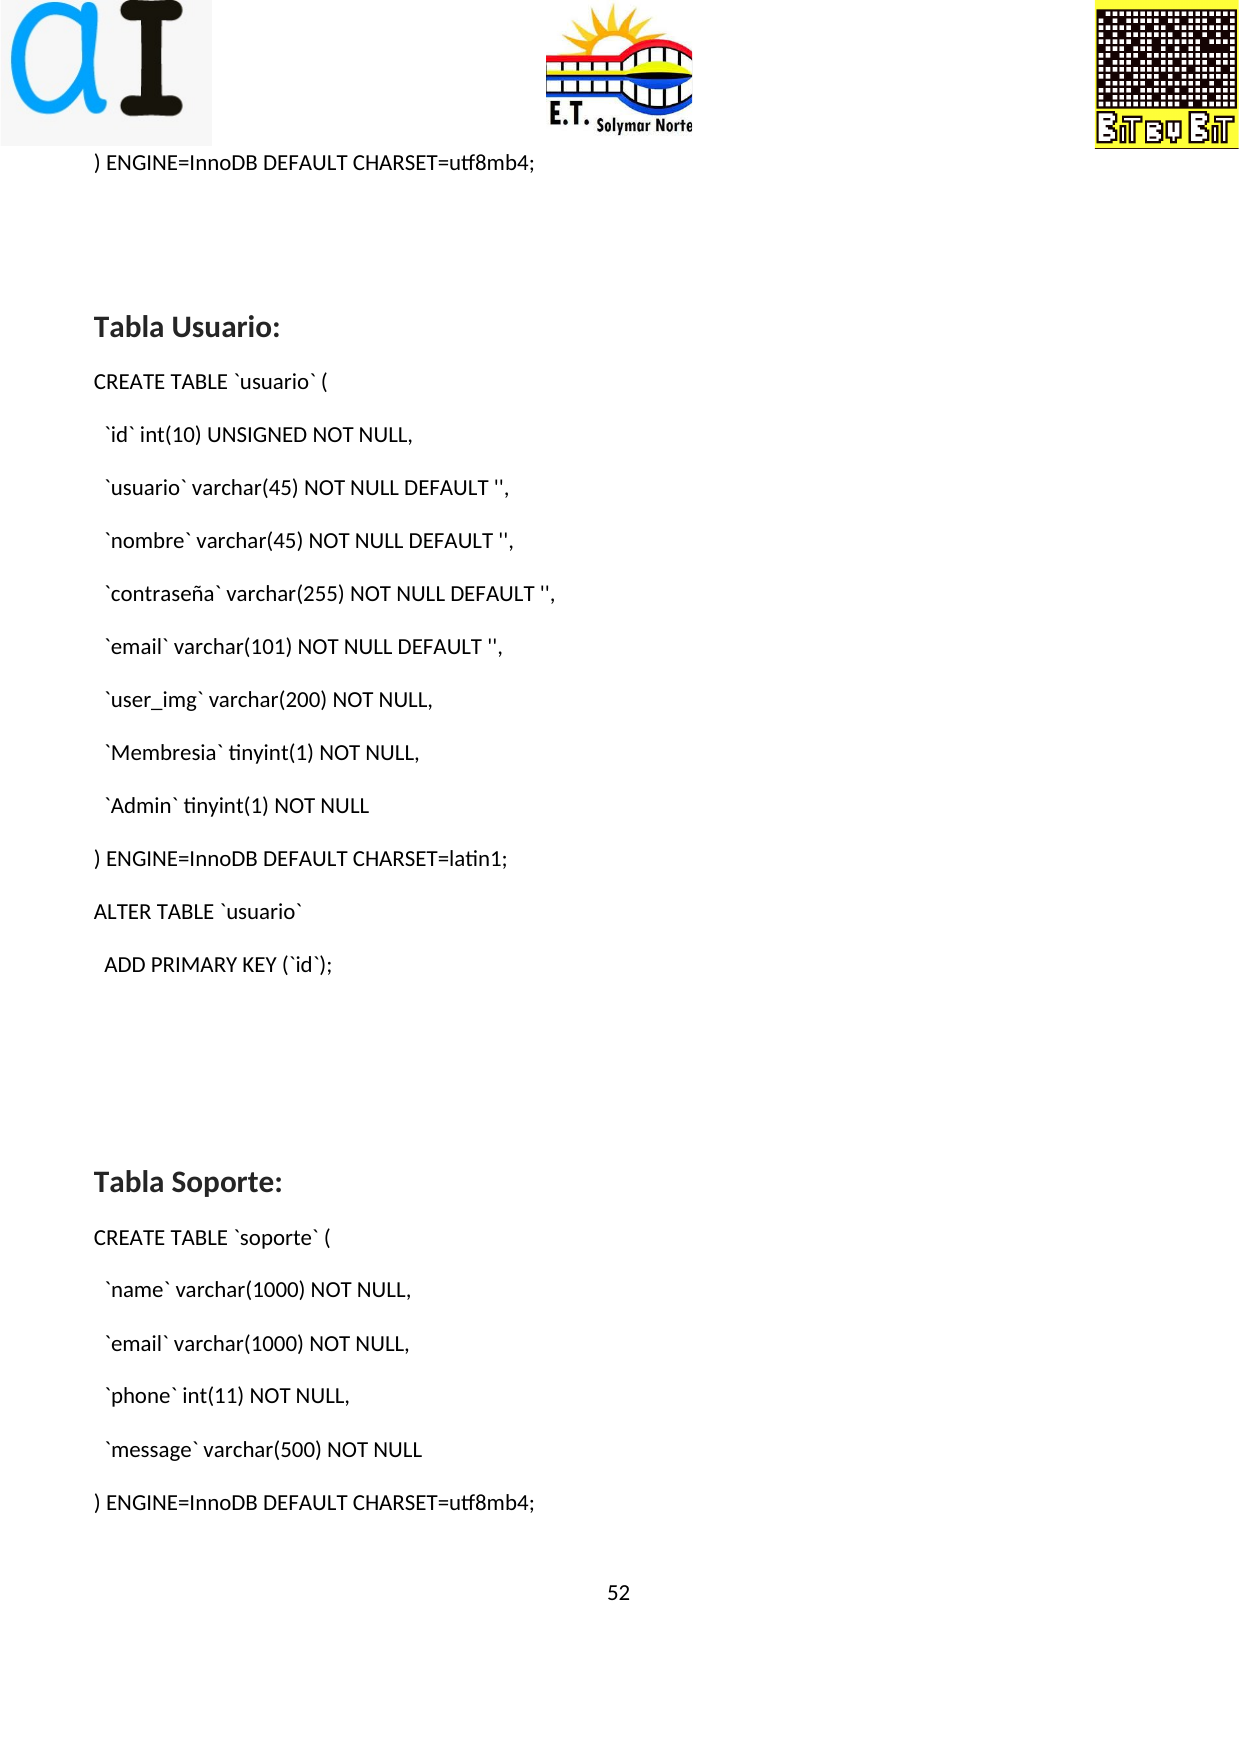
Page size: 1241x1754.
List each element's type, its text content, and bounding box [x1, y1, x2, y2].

picture [1094, 0, 1239, 149]
text `user_img` varchar(200) NOT NULL, [94, 685, 1143, 713]
text `name` varchar(1000) NOT NULL, [94, 1276, 1143, 1304]
text ) ENGINE=InnoDB DEFAULT CHARSET=latin1; [94, 844, 1143, 872]
picture [546, 0, 693, 146]
text `email` varchar(101) NOT NULL DEFAULT '', [94, 632, 1143, 660]
text ) ENGINE=InnoDB DEFAULT CHARSET=utf8mb4; [94, 1488, 1143, 1516]
text CREATE TABLE `soporte` ( [94, 1223, 1143, 1251]
text Tabla Usuario: [94, 307, 1143, 345]
text `usuario` varchar(45) NOT NULL DEFAULT '', [94, 473, 1143, 501]
text `nombre` varchar(45) NOT NULL DEFAULT '', [94, 526, 1143, 554]
text `Admin` tinyint(1) NOT NULL [94, 791, 1143, 819]
text `phone` int(11) NOT NULL, [94, 1382, 1143, 1410]
text ADD PRIMARY KEY (`id`); [94, 950, 1143, 978]
text `message` varchar(500) NOT NULL [94, 1435, 1143, 1463]
text ALTER TABLE `usuario` [94, 897, 1143, 925]
text `contraseña` varchar(255) NOT NULL DEFAULT '', [94, 579, 1143, 607]
text `email` varchar(1000) NOT NULL, [94, 1329, 1143, 1357]
text CREATE TABLE `usuario` ( [94, 367, 1143, 395]
text ) ENGINE=InnoDB DEFAULT CHARSET=utf8mb4; [94, 148, 1143, 176]
text Tabla Soporte: [94, 1162, 1143, 1200]
picture [0, 0, 212, 146]
text `id` int(10) UNSIGNED NOT NULL, [94, 420, 1143, 448]
text `Membresia` tinyint(1) NOT NULL, [94, 738, 1143, 766]
